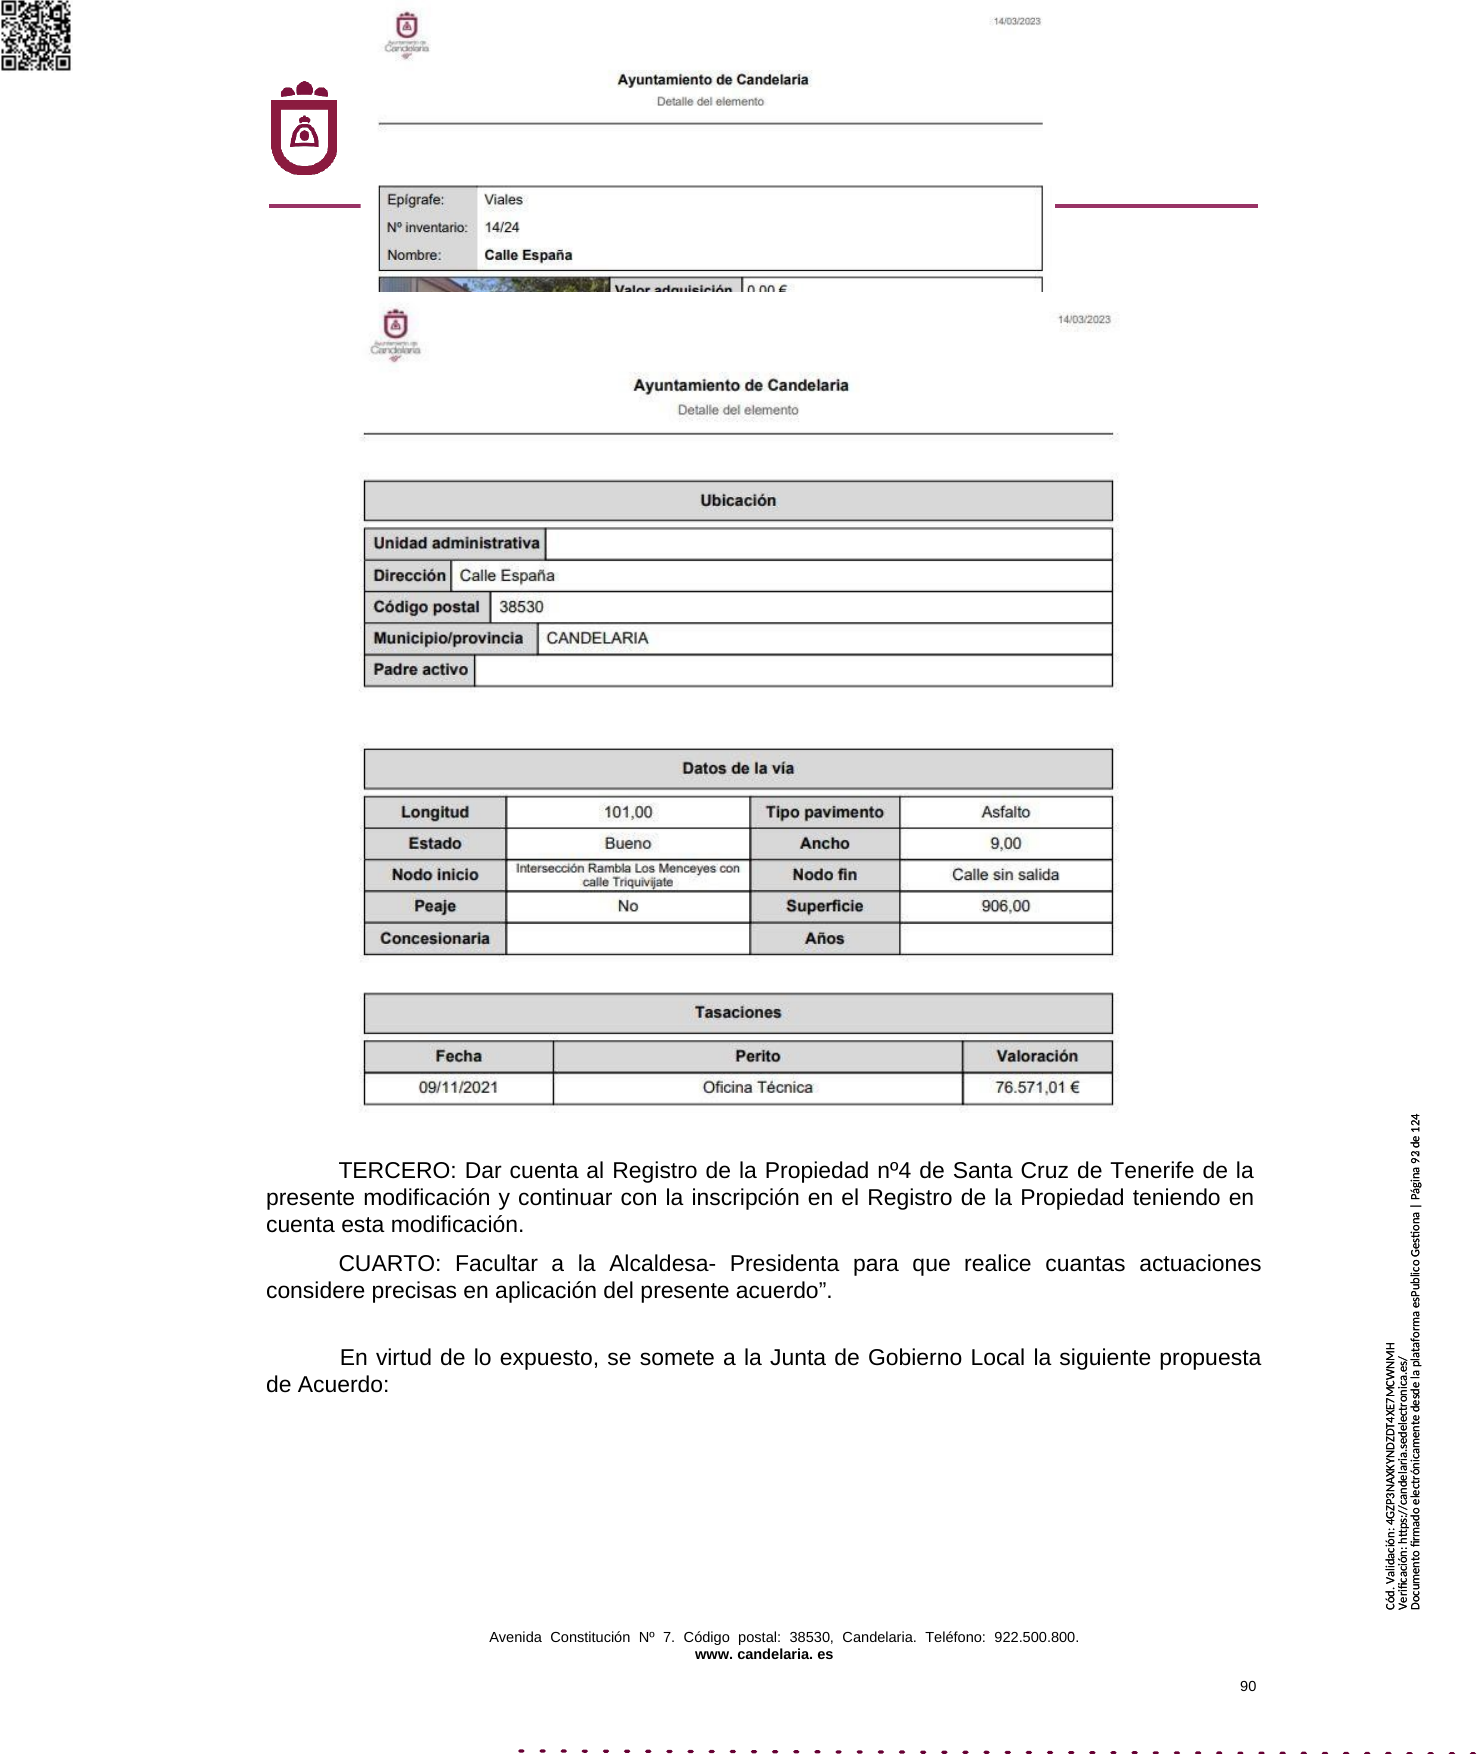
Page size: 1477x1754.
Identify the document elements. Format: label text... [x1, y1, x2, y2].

text CUARTO: Facultar a la Alcaldesa- Presidenta para que realice cuantas actuaciones considere precisas en aplicación del presente acuerdo”. [266, 1250, 1262, 1303]
text TERCERO: Dar cuenta al Registro de la Propiedad nº4 de Santa Cruz de Tenerife de la presente modificación y continuar con la inscripción en el Registro de la Propiedad teniendo en cuenta esta modificación. [266, 1157, 1255, 1237]
text En virtud de lo expuesto, se somete a la Junta de Gobierno Local la siguiente propuesta de Acuerdo: [266, 1344, 1262, 1397]
